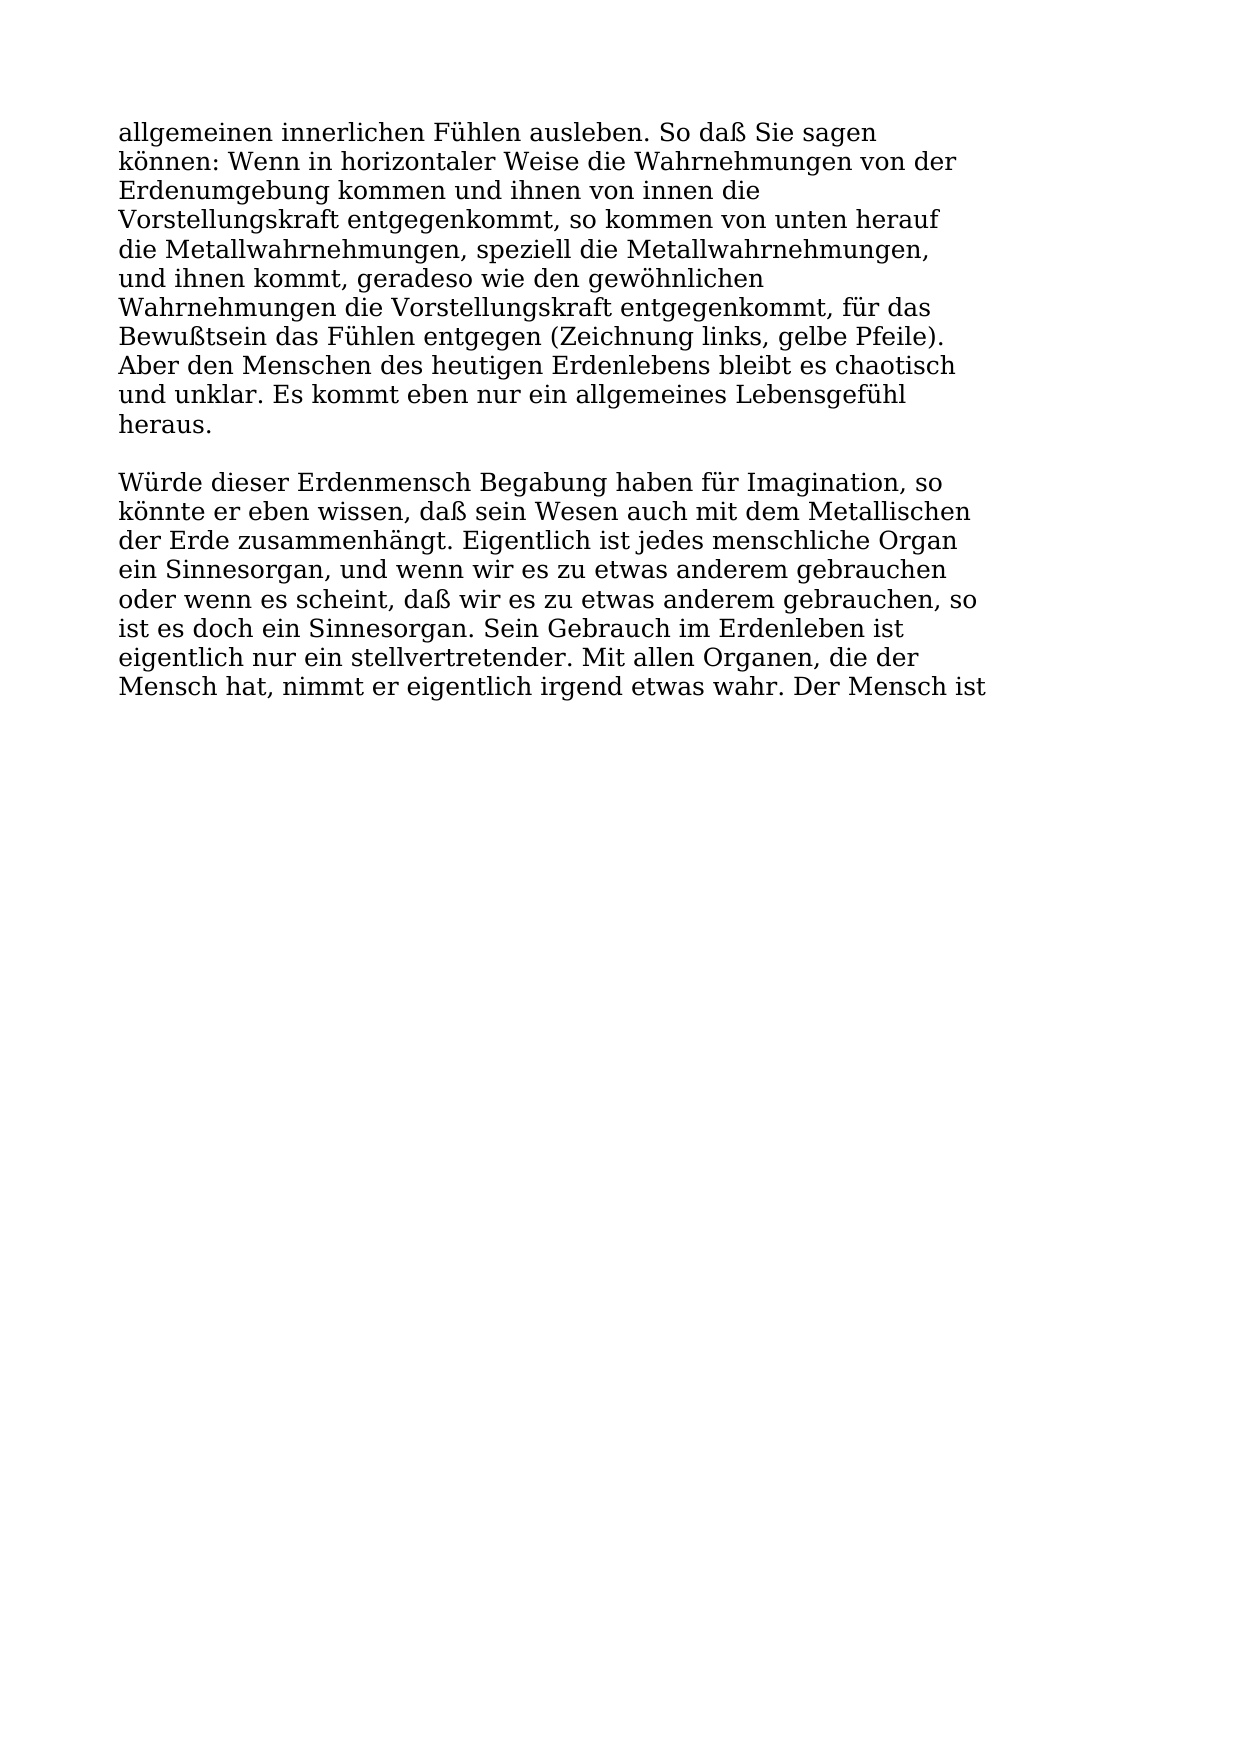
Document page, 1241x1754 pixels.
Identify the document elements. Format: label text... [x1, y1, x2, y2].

text und ihnen kommt, geradeso wie den gewöhnlichen [118, 264, 1122, 293]
text und unklar. Es kommt eben nur ein allgemeines Lebensgefühl [118, 381, 1122, 410]
text ein Sinnesorgan, und wenn wir es zu etwas anderem gebrauchen [118, 556, 1122, 585]
text Bewußtsein das Fühlen entgegen (Zeichnung links, gelbe Pfeile). [118, 322, 1122, 351]
text können: Wenn in horizontaler Weise die Wahrnehmungen von der [118, 147, 1122, 176]
text ist es doch ein Sinnesorgan. Sein Gebrauch im Erdenleben ist [118, 614, 1122, 643]
text die Metallwahrnehmungen, speziell die Metallwahrnehmungen, [118, 235, 1122, 264]
text könnte er eben wissen, daß sein Wesen auch mit dem Metallischen [118, 497, 1122, 526]
text Wahrnehmungen die Vorstellungskraft entgegenkommt, für das [118, 293, 1122, 322]
text Mensch hat, nimmt er eigentlich irgend etwas wahr. Der Mensch ist [118, 672, 1122, 701]
text heraus. [118, 410, 1122, 439]
text oder wenn es scheint, daß wir es zu etwas anderem gebrauchen, so [118, 585, 1122, 614]
text allgemeinen innerlichen Fühlen ausleben. So daß Sie sagen [118, 118, 1122, 147]
text Erdenumgebung kommen und ihnen von innen die [118, 176, 1122, 206]
text Vorstellungskraft entgegenkommt, so kommen von unten herauf [118, 206, 1122, 235]
text eigentlich nur ein stellvertretender. Mit allen Organen, die der [118, 643, 1122, 672]
text Aber den Menschen des heutigen Erdenlebens bleibt es chaotisch [118, 351, 1122, 381]
text Würde dieser Erdenmensch Begabung haben für Imagination, so [118, 468, 1122, 497]
text der Erde zusammenhängt. Eigentlich ist jedes menschliche Organ [118, 526, 1122, 556]
